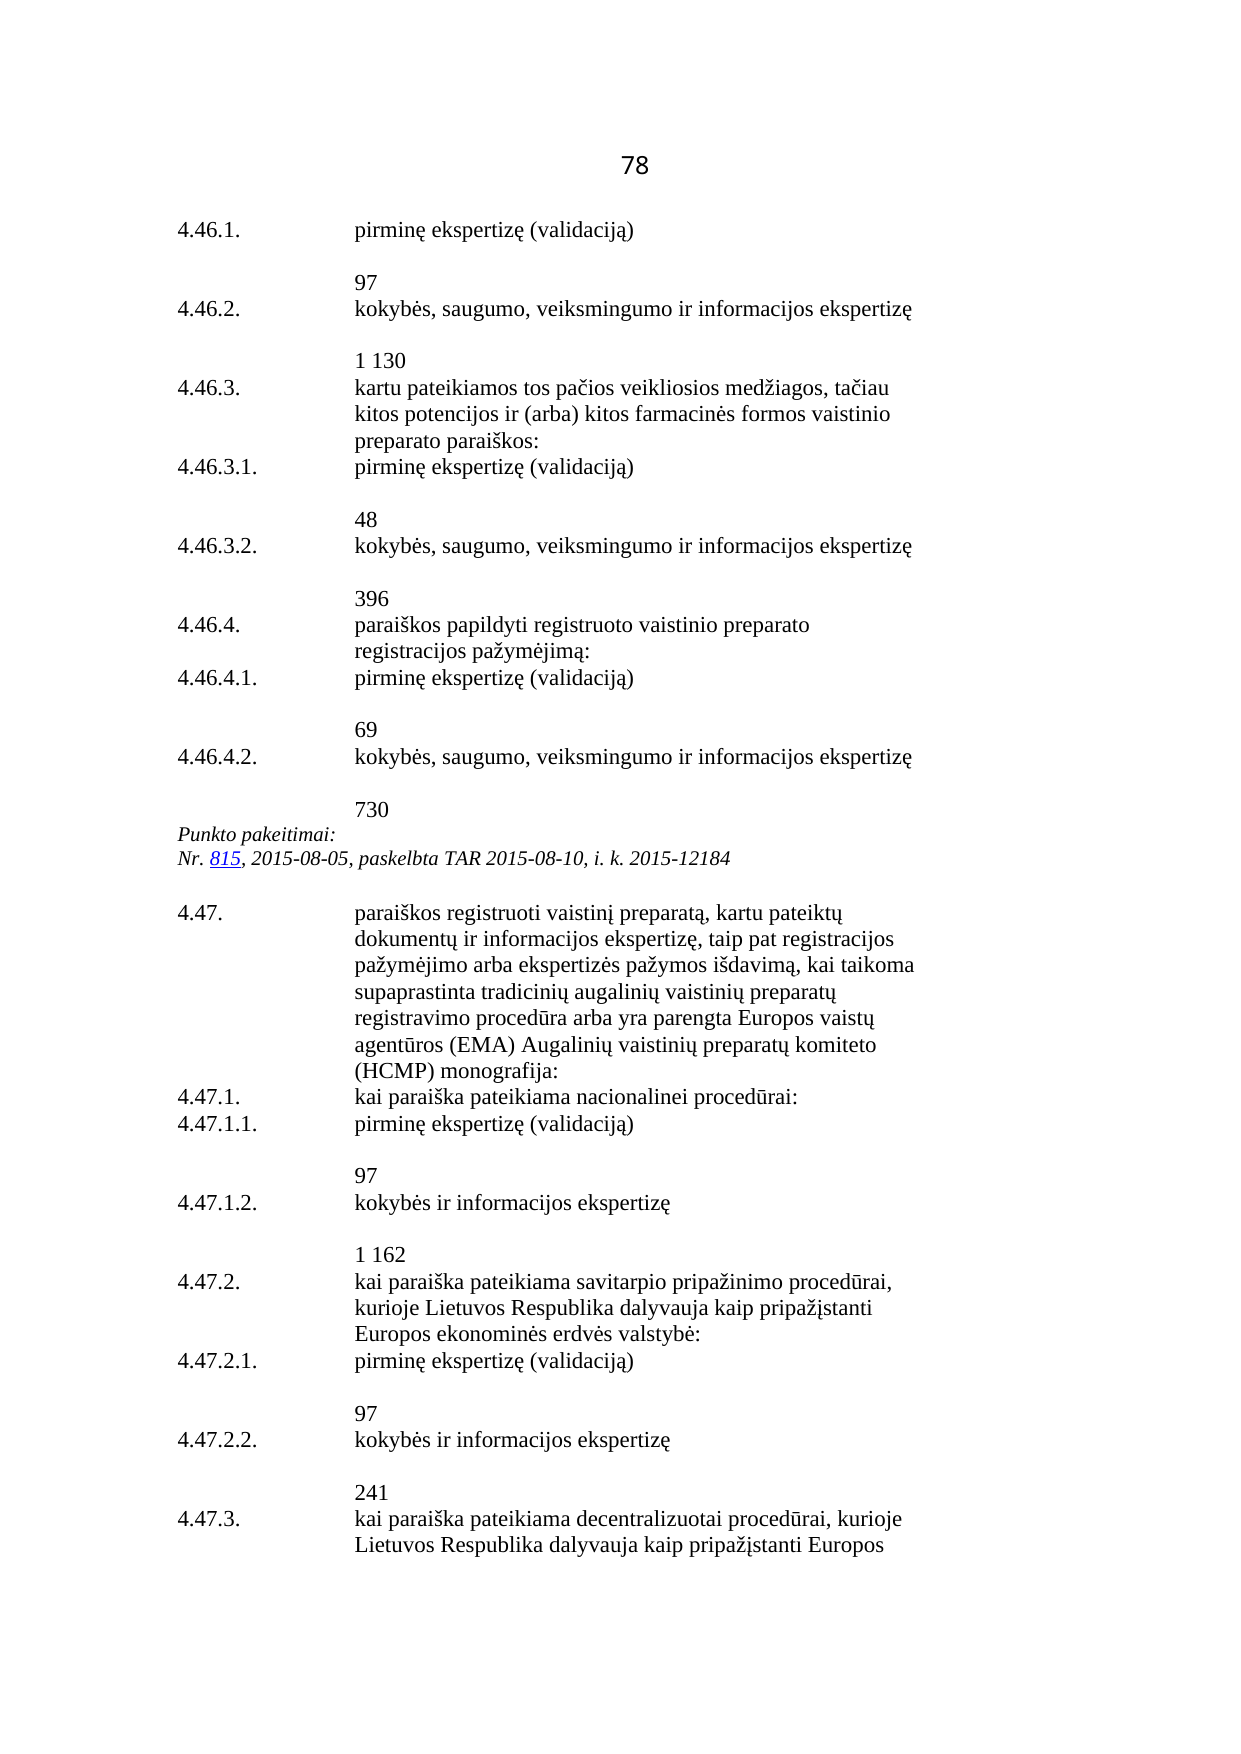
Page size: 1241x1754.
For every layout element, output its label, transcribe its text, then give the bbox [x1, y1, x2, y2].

text 4.47.2. kai paraiška pateikiama savitarpio pripažinimo procedūrai, [177, 1268, 945, 1294]
text 4.47.3. kai paraiška pateikiama decentralizuotai procedūrai, kurioje [177, 1505, 945, 1531]
text pažymėjimo arba ekspertizės pažymos išdavimą, kai taikoma [354, 952, 945, 978]
text 4.47.1.2. kokybės ir informacijos ekspertizę 1 162 [177, 1189, 945, 1268]
text (HCMP) monografija: [354, 1057, 945, 1083]
text 4.46.4.2. kokybės, saugumo, veiksmingumo ir informacijos ekspertizę 730 [177, 743, 945, 822]
text 4.47.2.2. kokybės ir informacijos ekspertizę 241 [177, 1426, 945, 1505]
text dokumentų ir informacijos ekspertizę, taip pat registracijos [354, 925, 945, 952]
text 4.46.3. kartu pateikiamos tos pačios veikliosios medžiagos, tačiau [177, 374, 945, 400]
text 4.46.4. paraiškos papildyti registruoto vaistinio preparato [177, 611, 945, 637]
text preparato paraiškos: [354, 427, 945, 453]
text supaprastinta tradicinių augalinių vaistinių preparatų [354, 978, 945, 1004]
text registracijos pažymėjimą: [354, 637, 945, 664]
text Lietuvos Respublika dalyvauja kaip pripažįstanti Europos [354, 1531, 945, 1558]
text 4.46.1. pirminę ekspertizę (validaciją) 97 [177, 216, 945, 295]
text Nr. 815, 2015-08-05, paskelbta TAR 2015-08-10, i. k. 2015-12184 [177, 846, 1093, 870]
text agentūros (EMA) Augalinių vaistinių preparatų komiteto [354, 1031, 945, 1057]
text 4.46.3.2. kokybės, saugumo, veiksmingumo ir informacijos ekspertizę 396 [177, 532, 945, 611]
text Punkto pakeitimai: [177, 822, 1093, 846]
text 4.46.3.1. pirminę ekspertizę (validaciją) 48 [177, 453, 945, 532]
text 4.47.1. kai paraiška pateikiama nacionalinei procedūrai: [177, 1083, 945, 1110]
text 4.46.2. kokybės, saugumo, veiksmingumo ir informacijos ekspertizę 1 130 [177, 295, 945, 374]
text kurioje Lietuvos Respublika dalyvauja kaip pripažįstanti [354, 1294, 945, 1321]
text 4.47. paraiškos registruoti vaistinį preparatą, kartu pateiktų [177, 899, 945, 925]
text 4.47.2.1. pirminę ekspertizę (validaciją) 97 [177, 1347, 945, 1426]
text 4.46.4.1. pirminę ekspertizę (validaciją) 69 [177, 664, 945, 743]
text Europos ekonominės erdvės valstybė: [354, 1321, 945, 1347]
text kitos potencijos ir (arba) kitos farmacinės formos vaistinio [354, 400, 945, 427]
text 4.47.1.1. pirminę ekspertizę (validaciją) 97 [177, 1110, 945, 1189]
text registravimo procedūra arba yra parengta Europos vaistų [354, 1004, 945, 1031]
